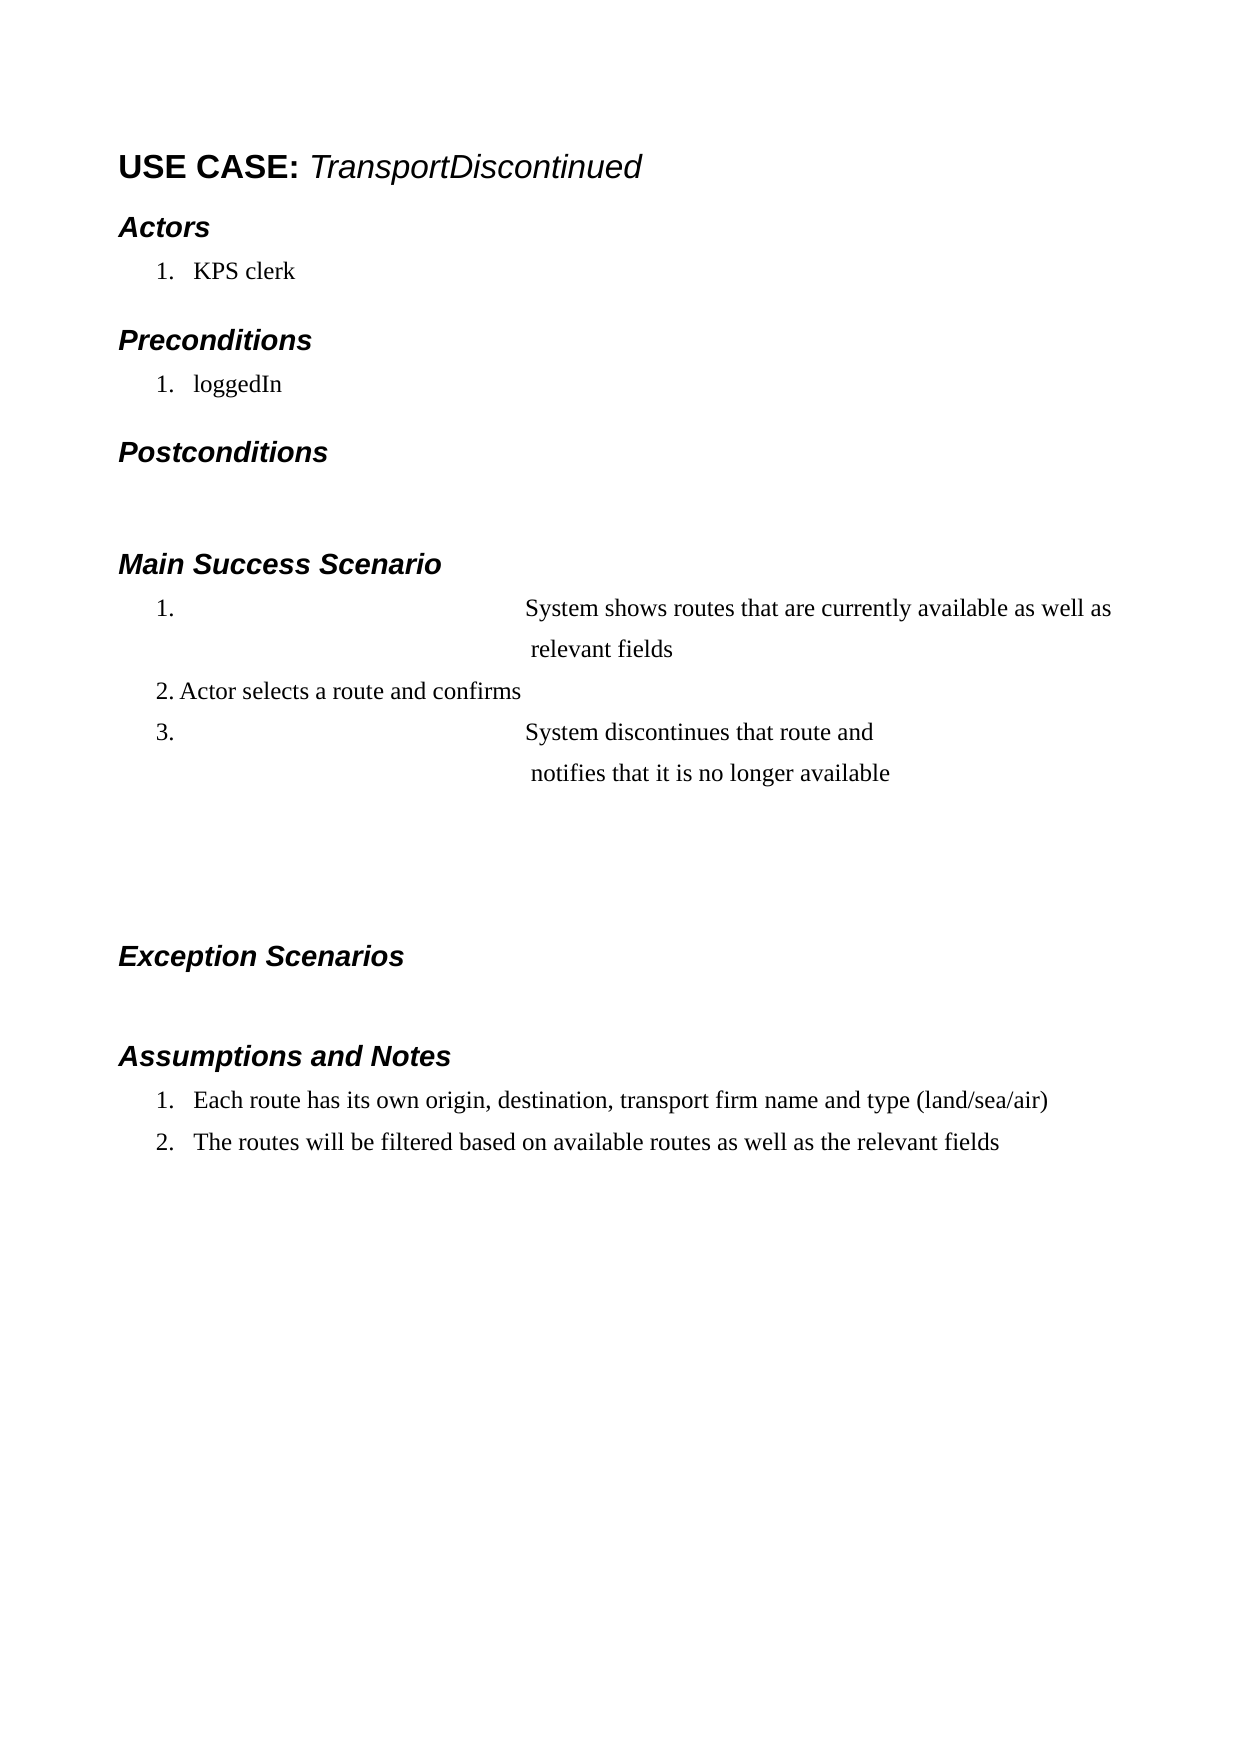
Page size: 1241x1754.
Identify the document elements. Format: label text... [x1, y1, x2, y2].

list 1. System shows routes that are currently available as well as [156, 593, 1122, 622]
subtitle Main Success Scenario [118, 547, 1122, 581]
list 2. Actor selects a route and confirms [156, 676, 1122, 704]
text 1. loggedIn [156, 369, 1122, 397]
text 1. KPS clerk [156, 256, 1122, 285]
list 3. System discontinues that route and [156, 717, 1122, 746]
list notifies that it is no longer available [456, 758, 1122, 787]
subtitle Actors [118, 210, 1122, 244]
subtitle Assumptions and Notes [118, 1039, 1122, 1073]
subtitle Exception Scenarios [118, 939, 1122, 973]
list Each route has its own origin, destination, transport firm name and type (land/sea/air) [156, 1085, 1122, 1114]
list The routes will be filtered based on available routes as well as the relevant fields [156, 1127, 1122, 1155]
subtitle Preconditions [118, 323, 1122, 356]
list relevant fields [493, 634, 1122, 663]
subtitle Postconditions [118, 435, 1122, 468]
subtitle USE CASE: TransportDiscontinued [118, 147, 1122, 185]
